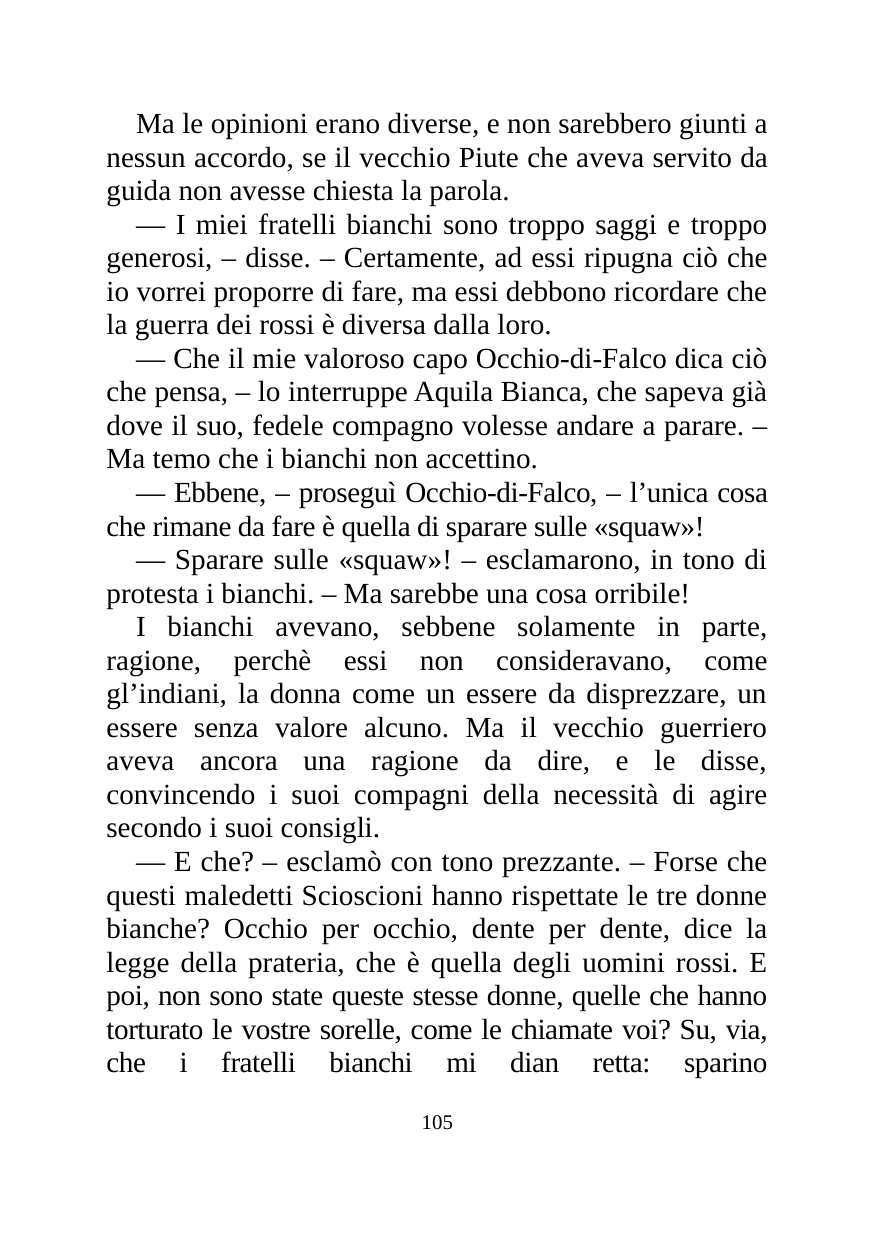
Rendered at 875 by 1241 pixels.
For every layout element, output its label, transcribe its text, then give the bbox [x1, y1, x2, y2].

text — Che il mie valoroso capo Occhio-di-Falco dica ciò che pensa, – lo interruppe Aquila Bianca, che sapeva già dove il suo, fedele compagno volesse andare a parare. – Ma temo che i bianchi non accettino. [106, 341, 768, 475]
text — I miei fratelli bianchi sono troppo saggi e troppo generosi, – disse. – Certamente, ad essi ripugna ciò che io vorrei proporre di fare, ma essi debbono ricordare che la guerra dei rossi è diversa dalla loro. [106, 207, 768, 341]
text — Sparare sulle «squaw»! – esclamarono, in tono di protesta i bianchi. – Ma sarebbe una cosa orribile! [106, 542, 768, 609]
text I bianchi avevano, sebbene solamente in parte, ragione, perchè essi non consideravano, come gl’indiani, la donna come un essere da disprezzare, un essere senza valore alcuno. Ma il vecchio guerriero aveva ancora una ragione da dire, e le disse, convincendo i suoi compagni della necessità di agire secondo i suoi consigli. [106, 609, 768, 844]
text — Ebbene, – proseguì Occhio-di-Falco, – l’unica cosa che rimane da fare è quella di sparare sulle «squaw»! [106, 475, 768, 542]
text — E che? – esclamò con tono prezzante. – Forse che questi maledetti Scioscioni hanno rispettate le tre donne bianche? Occhio per occhio, dente per dente, dice la legge della prateria, che è quella degli uomini rossi. E poi, non sono state queste stesse donne, quelle che hanno torturato le vostre sorelle, come le chiamate voi? Su, via, che i fratelli bianchi mi dian retta: sparino [106, 844, 768, 1079]
text Ma le opinioni erano diverse, e non sarebbero giunti a nessun accordo, se il vecchio Piute che aveva servito da guida non avesse chiesta la parola. [106, 106, 768, 207]
